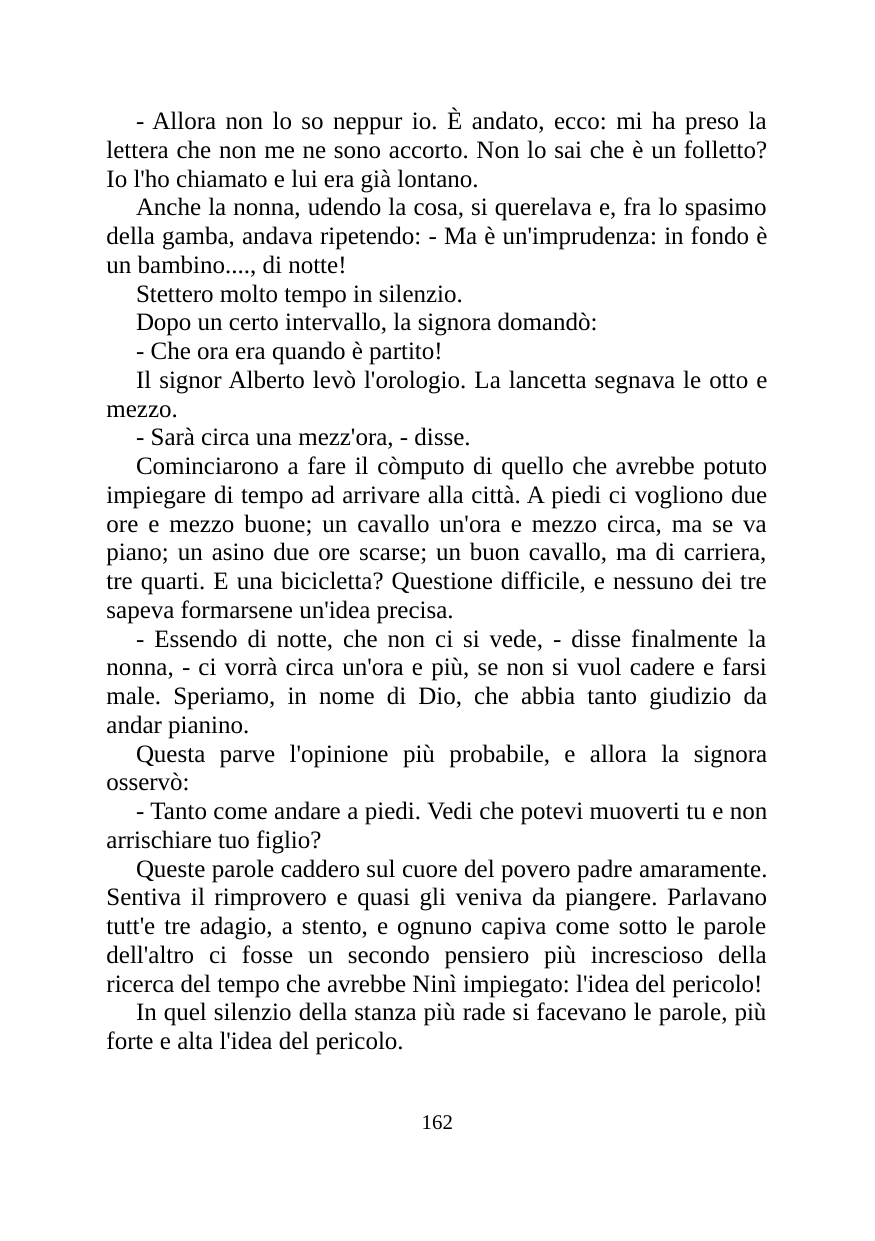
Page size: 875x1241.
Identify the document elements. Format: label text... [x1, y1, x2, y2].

text - Allora non lo so neppur io. È andato, ecco: mi ha preso la lettera che non me ne sono accorto. Non lo sai che è un folletto? Io l'ho chiamato e lui era già lontano. [106, 106, 768, 192]
text - Sarà circa una mezz'ora, - disse. [106, 422, 768, 451]
text Cominciarono a fare il còmputo di quello che avrebbe potuto impiegare di tempo ad arrivare alla città. A piedi ci vogliono due ore e mezzo buone; un cavallo un'ora e mezzo circa, ma se va piano; un asino due ore scarse; un buon cavallo, ma di carriera, tre quarti. E una bicicletta? Questione difficile, e nessuno dei tre sapeva formarsene un'idea precisa. [106, 451, 768, 624]
text Questa parve l'opinione più probabile, e allora la signora osservò: [106, 739, 768, 796]
text Anche la nonna, udendo la cosa, si querelava e, fra lo spasimo della gamba, andava ripetendo: - Ma è un'imprudenza: in fondo è un bambino...., di notte! [106, 192, 768, 279]
text Stettero molto tempo in silenzio. [106, 279, 768, 307]
text Queste parole caddero sul cuore del povero padre amaramente. Sentiva il rimprovero e quasi gli veniva da piangere. Parlavano tutt'e tre adagio, a stento, e ognuno capiva come sotto le parole dell'altro ci fosse un secondo pensiero più increscioso della ricerca del tempo che avrebbe Ninì impiegato: l'idea del pericolo! [106, 854, 768, 997]
text Dopo un certo intervallo, la signora domandò: [106, 307, 768, 336]
text - Che ora era quando è partito! [106, 336, 768, 365]
text Il signor Alberto levò l'orologio. La lancetta segnava le otto e mezzo. [106, 365, 768, 422]
text In quel silenzio della stanza più rade si facevano le parole, più forte e alta l'idea del pericolo. [106, 997, 768, 1055]
text - Tanto come andare a piedi. Vedi che potevi muoverti tu e non arrischiare tuo figlio? [106, 796, 768, 854]
text - Essendo di notte, che non ci si vede, - disse finalmente la nonna, - ci vorrà circa un'ora e più, se non si vuol cadere e farsi male. Speriamo, in nome di Dio, che abbia tanto giudizio da andar pianino. [106, 624, 768, 739]
